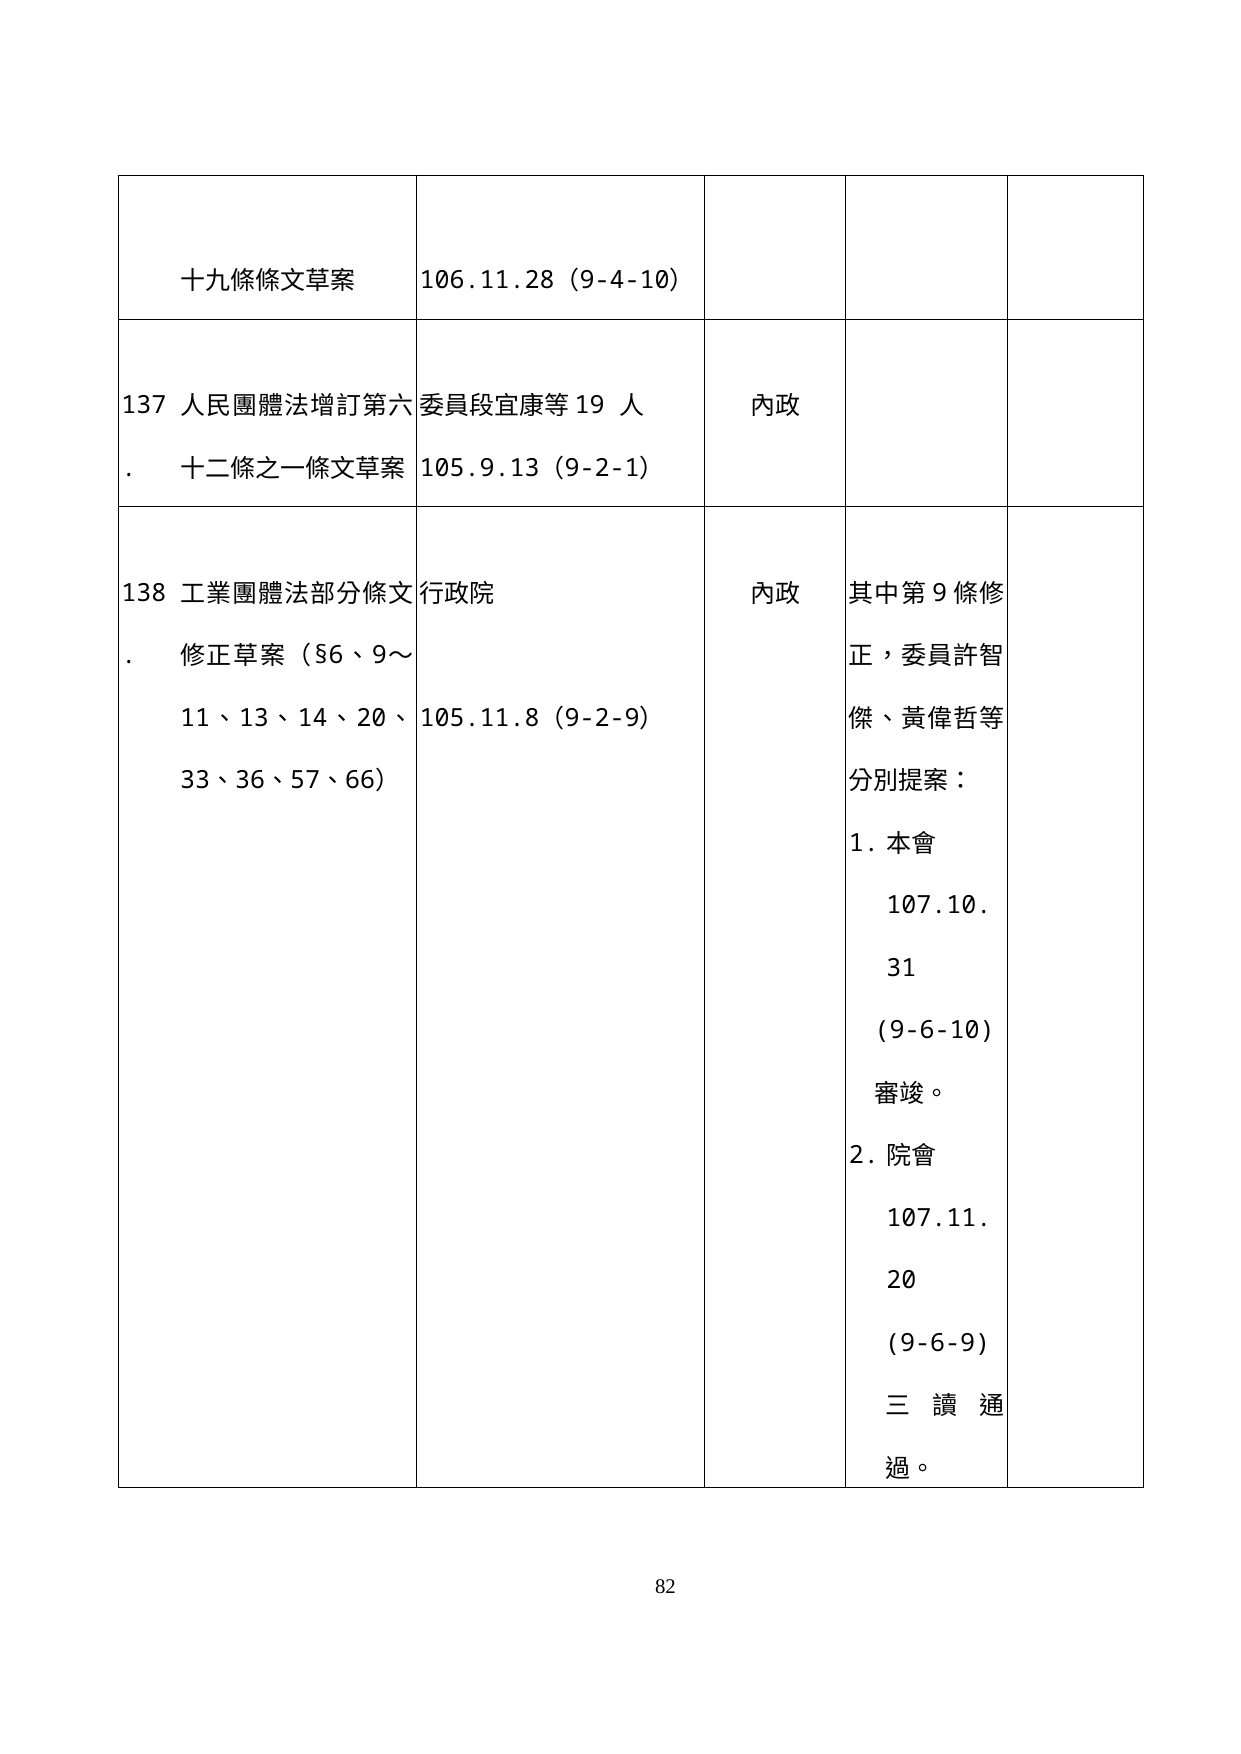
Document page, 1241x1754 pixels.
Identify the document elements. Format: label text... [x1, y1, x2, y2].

table_cell [846, 176, 1007, 318]
table_cell 十九條條文草案 [177, 176, 416, 318]
table_cell 內政 [705, 320, 845, 506]
table_cell 其中第9條修正，委員許智傑、黃偉哲等分別提案： 本會107.10.31 (9-6-10)審竣。 院會107.11.20 (9-6-9)三讀通過。 [846, 507, 1007, 1487]
table_cell [119, 320, 177, 506]
table_cell [705, 176, 845, 318]
table_cell 行政院 105.11.8（9-2-9） [417, 507, 704, 1487]
table_cell 106.11.28（9-4-10） [417, 176, 704, 318]
table_cell 內政 [705, 507, 845, 1487]
table_cell [1008, 176, 1143, 318]
table_cell [846, 320, 1007, 506]
table_cell [119, 176, 177, 318]
table_cell [1008, 507, 1143, 1487]
table_cell [1008, 320, 1143, 506]
table_cell 委員段宜康等19 人105.9.13（9-2-1） [417, 320, 704, 506]
table_cell 工業團體法部分條文修正草案（§6、9～11、13、14、20、33、36、57、66） [177, 507, 416, 1487]
table_cell [119, 507, 177, 1487]
table_cell 人民團體法增訂第六十二條之一條文草案 [177, 320, 416, 506]
